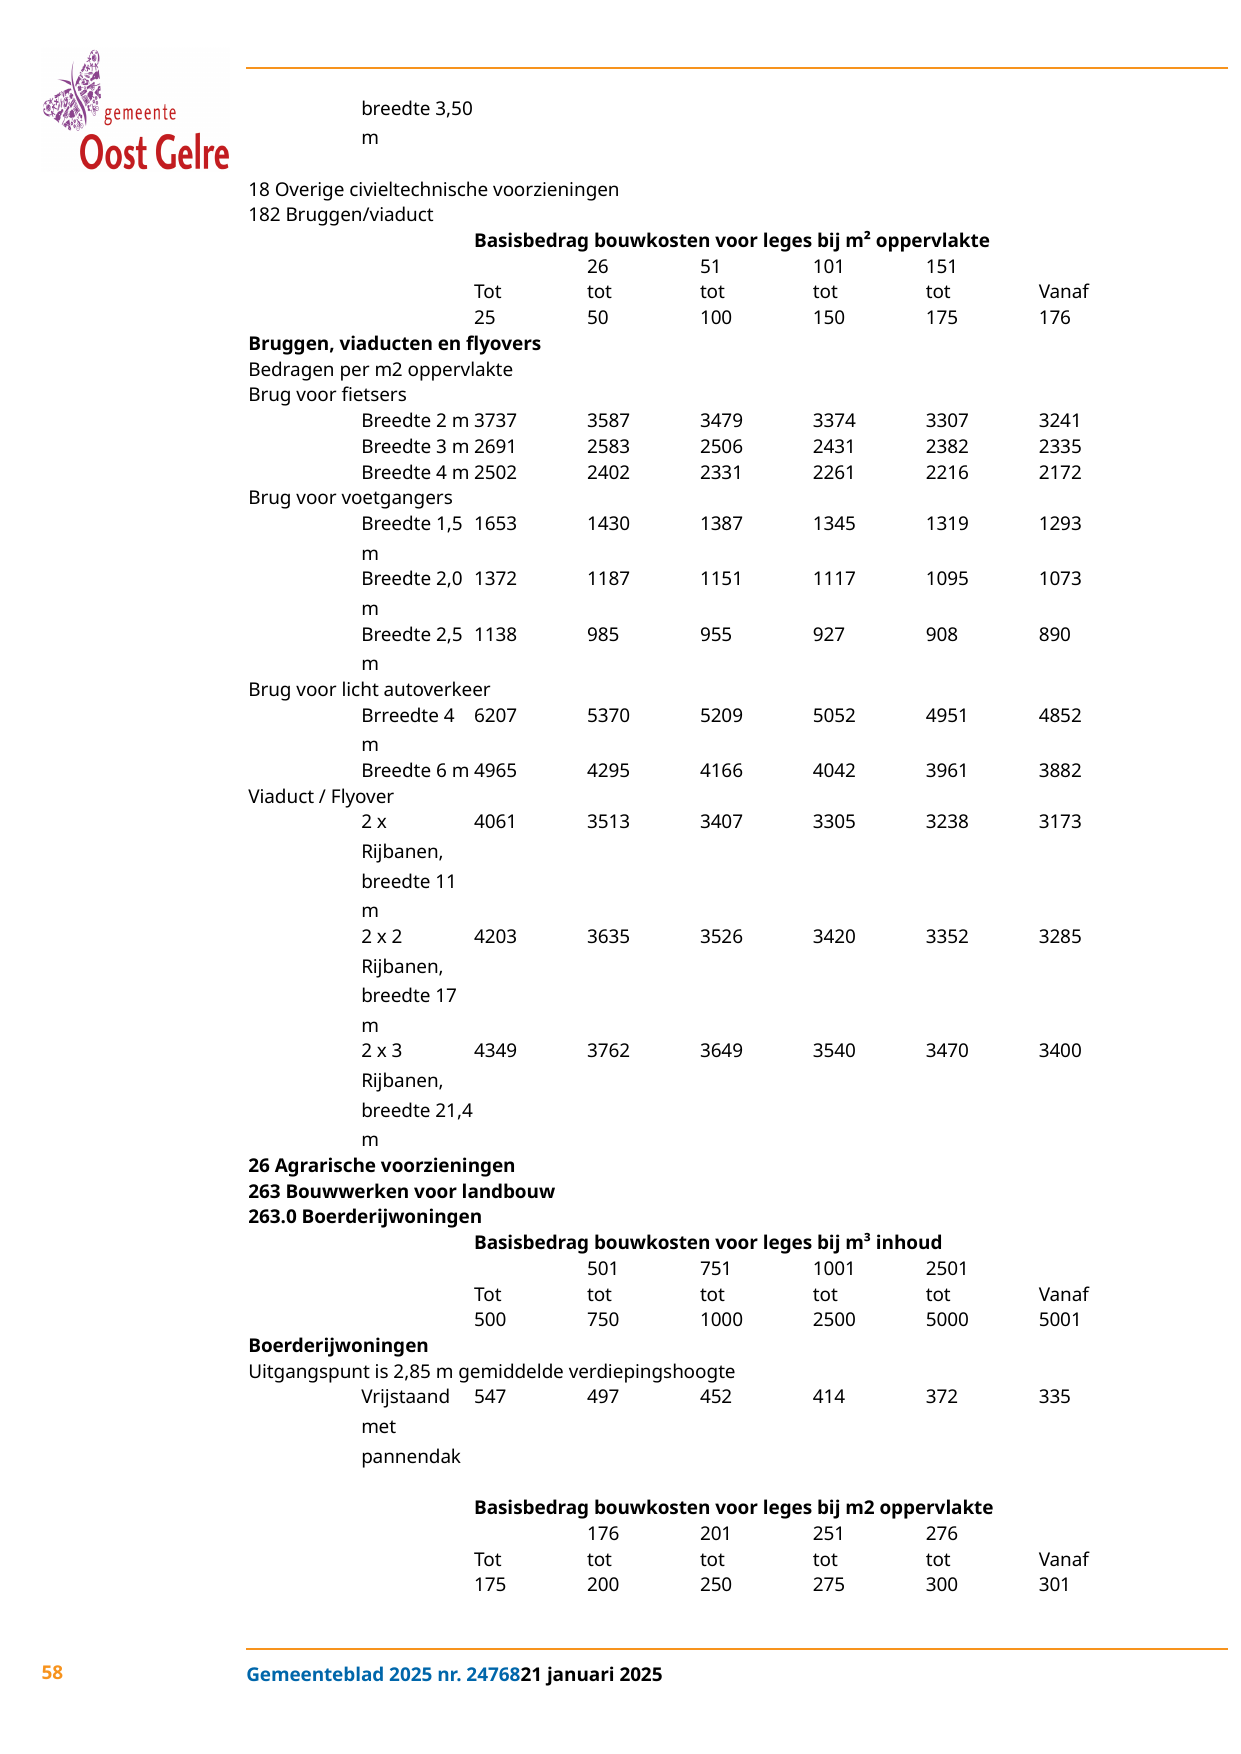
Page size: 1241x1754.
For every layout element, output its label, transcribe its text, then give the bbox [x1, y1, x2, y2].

table_cell 276 [926, 1520, 1038, 1546]
table_cell 101 [813, 253, 926, 279]
table_cell tot [700, 1546, 813, 1572]
table_cell 2216 [926, 459, 1038, 484]
table_cell [926, 95, 1038, 150]
table_cell [1039, 176, 1152, 202]
table_cell 100 [700, 305, 813, 330]
table_cell breedte 3,50 m [361, 95, 474, 150]
table_cell [248, 621, 361, 676]
table_cell 955 [700, 621, 813, 676]
table_cell 908 [926, 621, 1038, 676]
table_cell 3540 [813, 1038, 926, 1152]
table_cell 3587 [587, 408, 700, 433]
table_cell [813, 382, 926, 407]
table_cell Bedragen per m2 oppervlakte [248, 356, 587, 382]
table_cell 4203 [474, 923, 587, 1038]
table_cell [248, 809, 361, 923]
table_cell [361, 227, 474, 253]
table_cell 3407 [700, 809, 813, 923]
table_cell 3352 [926, 923, 1038, 1038]
table_cell Basisbedrag bouwkosten voor leges bij m² oppervlakte [474, 227, 1152, 253]
table_cell 335 [1039, 1384, 1152, 1469]
table_cell [361, 1307, 474, 1332]
table_cell [813, 95, 926, 150]
table_cell 51 [700, 253, 813, 279]
table_cell 1345 [813, 510, 926, 566]
table_cell 4852 [1039, 702, 1152, 757]
table_cell 263 Bouwwerken voor landbouw [248, 1178, 700, 1204]
table_cell [1039, 1520, 1152, 1546]
table_cell 3649 [700, 1038, 813, 1152]
table_cell tot [700, 279, 813, 304]
table_cell [248, 95, 361, 150]
table_cell [474, 1255, 587, 1281]
table_cell 3173 [1039, 809, 1152, 923]
table_cell [700, 330, 813, 356]
table_cell 150 [813, 305, 926, 330]
table_cell 250 [700, 1572, 813, 1597]
table_cell 1117 [813, 566, 926, 621]
table_cell Breedte 3 m [361, 433, 474, 459]
table_cell [248, 408, 361, 433]
table_cell [587, 1152, 700, 1178]
table_cell 3285 [1039, 923, 1152, 1038]
table_cell [587, 1332, 700, 1358]
table_cell [248, 1038, 361, 1152]
table_cell 2431 [813, 433, 926, 459]
table_cell tot [926, 1546, 1038, 1572]
table_cell 3479 [700, 408, 813, 433]
table_cell [361, 305, 474, 330]
table_cell Uitgangspunt is 2,85 m gemiddelde verdiepingshoogte [248, 1358, 926, 1384]
table_cell 1095 [926, 566, 1038, 621]
table_cell Vanaf [1039, 279, 1152, 304]
table_cell 3961 [926, 757, 1038, 783]
table_cell 175 [926, 305, 1038, 330]
table_cell tot [587, 1281, 700, 1307]
table_cell [1039, 1204, 1152, 1229]
table_cell [361, 253, 474, 279]
table_cell [1039, 95, 1152, 150]
table_cell 3762 [587, 1038, 700, 1152]
table_cell Brug voor voetgangers [248, 485, 587, 510]
table_cell [1039, 202, 1152, 227]
table_cell tot [926, 1281, 1038, 1307]
table_cell [587, 1204, 700, 1229]
table_cell 2 x 3 Rijbanen, breedte 21,4 m [361, 1038, 474, 1152]
table_cell [248, 566, 361, 621]
table_cell 275 [813, 1572, 926, 1597]
table_cell 1293 [1039, 510, 1152, 566]
table_cell [248, 1572, 361, 1597]
table_cell [474, 1469, 587, 1494]
table_cell 263.0 Boerderijwoningen [248, 1204, 587, 1229]
table_cell 6207 [474, 702, 587, 757]
table_cell [361, 1229, 474, 1255]
table_cell [700, 1332, 813, 1358]
table_cell [813, 356, 926, 382]
table_cell [361, 1281, 474, 1307]
table_cell Breedte 2,5 m [361, 621, 474, 676]
table_cell 176 [1039, 305, 1152, 330]
table_cell [248, 150, 361, 176]
table_cell 1187 [587, 566, 700, 621]
table_cell 2583 [587, 433, 700, 459]
table_cell [926, 1178, 1038, 1204]
table_cell [1039, 1255, 1152, 1281]
table_cell 4951 [926, 702, 1038, 757]
table_cell [1039, 783, 1152, 809]
table_cell Breedte 2 m [361, 408, 474, 433]
table_cell [700, 783, 813, 809]
table_cell 2691 [474, 433, 587, 459]
table_cell 3400 [1039, 1038, 1152, 1152]
table_cell [1039, 485, 1152, 510]
table_cell 497 [587, 1384, 700, 1469]
table_cell [248, 433, 361, 459]
table_cell 2261 [813, 459, 926, 484]
table_cell [813, 1178, 926, 1204]
table_cell 3374 [813, 408, 926, 433]
table_cell [1039, 150, 1152, 176]
table_cell 1000 [700, 1307, 813, 1332]
table_cell 200 [587, 1572, 700, 1597]
table_cell Breedte 4 m [361, 459, 474, 484]
table_cell [700, 150, 813, 176]
table_cell 1653 [474, 510, 587, 566]
table_cell tot [587, 279, 700, 304]
table_cell [926, 1152, 1038, 1178]
table_cell 2 x Rijbanen, breedte 11 m [361, 809, 474, 923]
table_cell [926, 382, 1038, 407]
table_cell 301 [1039, 1572, 1152, 1597]
table_cell [587, 95, 700, 150]
table_cell [926, 356, 1038, 382]
table_cell 1387 [700, 510, 813, 566]
table_cell Bruggen, viaducten en flyovers [248, 330, 700, 356]
table_cell Brug voor licht autoverkeer [248, 676, 587, 702]
table_cell [813, 330, 926, 356]
table_cell 927 [813, 621, 926, 676]
table_cell [248, 1469, 361, 1494]
table_cell 151 [926, 253, 1038, 279]
table_cell [361, 150, 474, 176]
table_cell [1039, 1358, 1152, 1384]
table_cell 452 [700, 1384, 813, 1469]
table_cell 501 [587, 1255, 700, 1281]
table_cell 1001 [813, 1255, 926, 1281]
table_cell [587, 1469, 700, 1494]
table_cell 4061 [474, 809, 587, 923]
table_cell 4295 [587, 757, 700, 783]
table_cell 2500 [813, 1307, 926, 1332]
table_cell 372 [926, 1384, 1038, 1469]
table_cell [926, 485, 1038, 510]
table_cell 1319 [926, 510, 1038, 566]
table_cell [248, 702, 361, 757]
table_cell [587, 202, 700, 227]
table_cell 5000 [926, 1307, 1038, 1332]
table_cell [587, 676, 700, 702]
table_cell Brreedte 4 m [361, 702, 474, 757]
table_cell [700, 202, 813, 227]
table_cell [926, 330, 1038, 356]
table_cell 3526 [700, 923, 813, 1038]
table_cell [474, 150, 587, 176]
table_cell 5052 [813, 702, 926, 757]
table_cell [587, 783, 700, 809]
table_cell 50 [587, 305, 700, 330]
table_cell 2172 [1039, 459, 1152, 484]
table_cell tot [926, 279, 1038, 304]
table_cell [248, 1281, 361, 1307]
table_cell [700, 1178, 813, 1204]
table_cell 4042 [813, 757, 926, 783]
table_cell [813, 202, 926, 227]
table_cell [926, 1204, 1038, 1229]
table_cell 4166 [700, 757, 813, 783]
table_cell [813, 150, 926, 176]
table_cell 500 [474, 1307, 587, 1332]
table_cell [1039, 1229, 1152, 1255]
table_cell tot [813, 1281, 926, 1307]
table_cell 2501 [926, 1255, 1038, 1281]
table_cell 3307 [926, 408, 1038, 433]
table_cell [248, 1494, 361, 1520]
table_cell [1039, 382, 1152, 407]
table_cell [813, 1204, 926, 1229]
table_cell 750 [587, 1307, 700, 1332]
table_cell 5001 [1039, 1307, 1152, 1332]
table_cell [248, 459, 361, 484]
table_cell [926, 1358, 1038, 1384]
table_cell [700, 95, 813, 150]
table_cell [813, 676, 926, 702]
table_cell tot [813, 279, 926, 304]
table_cell Breedte 2,0 m [361, 566, 474, 621]
table_cell 2506 [700, 433, 813, 459]
table_cell [1039, 356, 1152, 382]
table_cell Tot [474, 279, 587, 304]
table_cell 182 Bruggen/viaduct [248, 202, 587, 227]
table_cell [474, 1520, 587, 1546]
table_cell [926, 676, 1038, 702]
table_cell Basisbedrag bouwkosten voor leges bij m2 oppervlakte [474, 1494, 1152, 1520]
table_cell [248, 923, 361, 1038]
table_cell Boerderijwoningen [248, 1332, 474, 1358]
table_cell [700, 1152, 813, 1178]
table_cell 547 [474, 1384, 587, 1469]
table_cell 5209 [700, 702, 813, 757]
table_cell 1430 [587, 510, 700, 566]
table_cell 300 [926, 1572, 1038, 1597]
table_cell [587, 485, 700, 510]
table_cell [700, 1469, 813, 1494]
table_cell Breedte 1,5 m [361, 510, 474, 566]
table_cell [361, 1255, 474, 1281]
table_cell [700, 676, 813, 702]
table_cell 3470 [926, 1038, 1038, 1152]
table_cell Tot [474, 1546, 587, 1572]
table_cell Vrijstaand met pannendak [361, 1384, 474, 1469]
table_cell Basisbedrag bouwkosten voor leges bij m³ inhoud [474, 1229, 1038, 1255]
table_cell 201 [700, 1520, 813, 1546]
table_cell 414 [813, 1384, 926, 1469]
table_cell [361, 1494, 474, 1520]
table_cell 3635 [587, 923, 700, 1038]
table_cell [1039, 1469, 1152, 1494]
table_cell [248, 757, 361, 783]
table_cell 985 [587, 621, 700, 676]
table_cell [1039, 1178, 1152, 1204]
table_cell 3420 [813, 923, 926, 1038]
table_cell [700, 1204, 813, 1229]
table_cell tot [700, 1281, 813, 1307]
table_cell 25 [474, 305, 587, 330]
table_cell [248, 1255, 361, 1281]
table_cell tot [813, 1546, 926, 1572]
table_cell 4965 [474, 757, 587, 783]
table_cell 3238 [926, 809, 1038, 923]
table_cell 4349 [474, 1038, 587, 1152]
table_cell 1372 [474, 566, 587, 621]
table_cell 2502 [474, 459, 587, 484]
table_cell [926, 1332, 1038, 1358]
table_cell [248, 227, 361, 253]
table_cell [248, 1384, 361, 1469]
table_cell 18 Overige civieltechnische voorzieningen [248, 176, 813, 202]
table_cell 251 [813, 1520, 926, 1546]
table_cell [813, 1152, 926, 1178]
table_cell Breedte 6 m [361, 757, 474, 783]
table_cell [587, 150, 700, 176]
table_cell Viaduct / Flyover [248, 783, 474, 809]
table_cell 751 [700, 1255, 813, 1281]
table_cell [248, 1546, 361, 1572]
table_cell [926, 1469, 1038, 1494]
table_cell [1039, 676, 1152, 702]
table_cell 26 Agrarische voorzieningen [248, 1152, 587, 1178]
table_cell 26 [587, 253, 700, 279]
table_cell 2382 [926, 433, 1038, 459]
table_cell [813, 783, 926, 809]
table_cell [474, 253, 587, 279]
table_cell 2335 [1039, 433, 1152, 459]
table_cell 1138 [474, 621, 587, 676]
table_cell [361, 1520, 474, 1546]
table_cell [1039, 1332, 1152, 1358]
table_cell [1039, 253, 1152, 279]
table_cell tot [587, 1546, 700, 1572]
picture [41, 47, 231, 172]
table_cell Tot [474, 1281, 587, 1307]
table_cell [926, 176, 1038, 202]
table_cell Vanaf [1039, 1546, 1152, 1572]
table_cell [926, 202, 1038, 227]
table_cell [474, 95, 587, 150]
table_cell 3882 [1039, 757, 1152, 783]
table_cell 3241 [1039, 408, 1152, 433]
table_cell [361, 279, 474, 304]
table_cell [813, 176, 926, 202]
table_cell [926, 783, 1038, 809]
table_cell [926, 150, 1038, 176]
table_cell [813, 485, 926, 510]
table_cell 1151 [700, 566, 813, 621]
table_cell 175 [474, 1572, 587, 1597]
table_cell [361, 1572, 474, 1597]
table_cell 2402 [587, 459, 700, 484]
table_cell [248, 1520, 361, 1546]
table_cell [361, 1469, 474, 1494]
table_cell Vanaf [1039, 1281, 1152, 1307]
table_cell [248, 305, 361, 330]
table_cell [1039, 330, 1152, 356]
table_cell [248, 253, 361, 279]
table_cell [700, 356, 813, 382]
table_cell 3737 [474, 408, 587, 433]
table_cell [248, 1307, 361, 1332]
table_cell 890 [1039, 621, 1152, 676]
table_cell [361, 1546, 474, 1572]
table_cell [700, 382, 813, 407]
table_cell [474, 1332, 587, 1358]
table_cell 176 [587, 1520, 700, 1546]
table_cell [474, 382, 587, 407]
table_cell [813, 1332, 926, 1358]
table_cell 3513 [587, 809, 700, 923]
table_cell [587, 382, 700, 407]
table_cell 3305 [813, 809, 926, 923]
table_cell 1073 [1039, 566, 1152, 621]
table_cell [587, 356, 700, 382]
table_cell [1039, 1152, 1152, 1178]
table_cell [700, 485, 813, 510]
table_cell [474, 783, 587, 809]
table_cell [248, 1229, 361, 1255]
table_cell [248, 510, 361, 566]
table_cell Brug voor fietsers [248, 382, 474, 407]
table_cell 2 x 2 Rijbanen, breedte 17 m [361, 923, 474, 1038]
table_cell 5370 [587, 702, 700, 757]
table_cell 2331 [700, 459, 813, 484]
table_cell [248, 279, 361, 304]
table_cell [813, 1469, 926, 1494]
